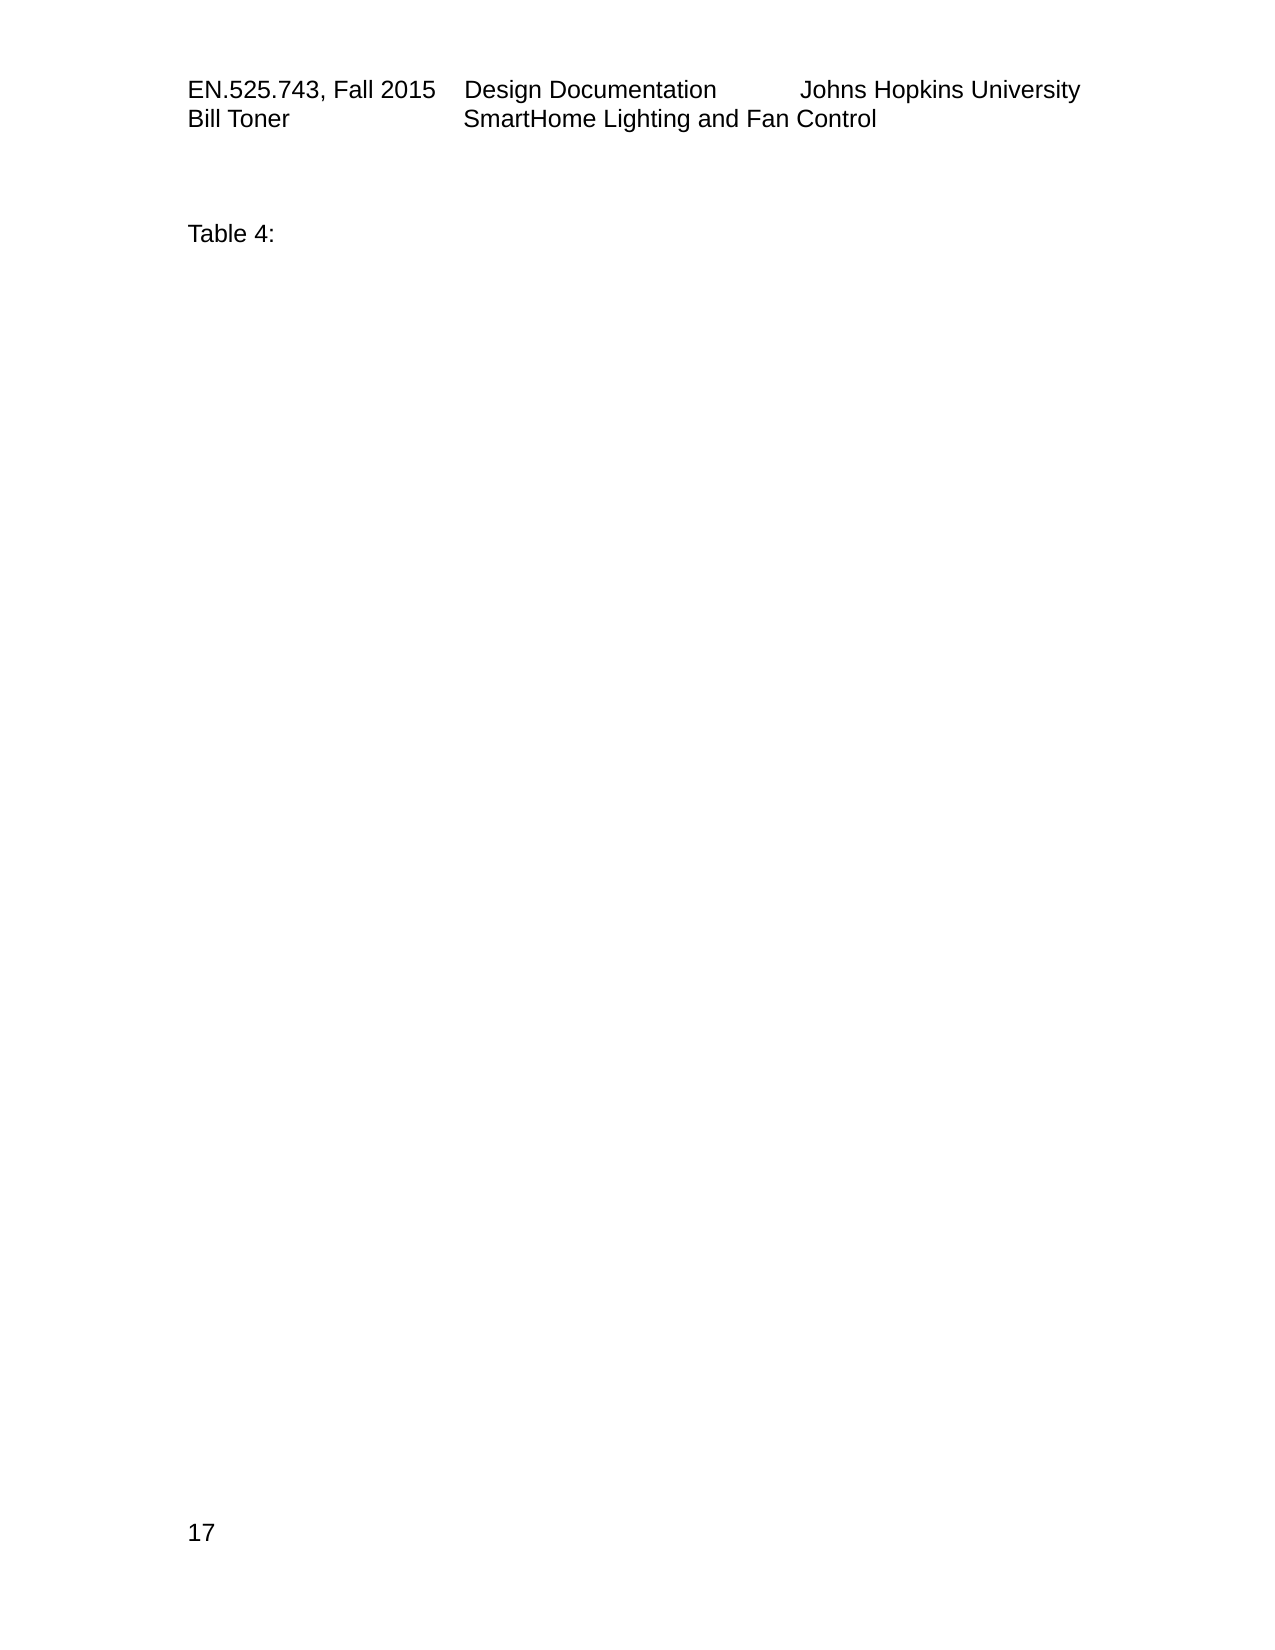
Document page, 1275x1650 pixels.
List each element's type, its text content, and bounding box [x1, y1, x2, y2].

text Table 4: [187, 219, 1087, 247]
